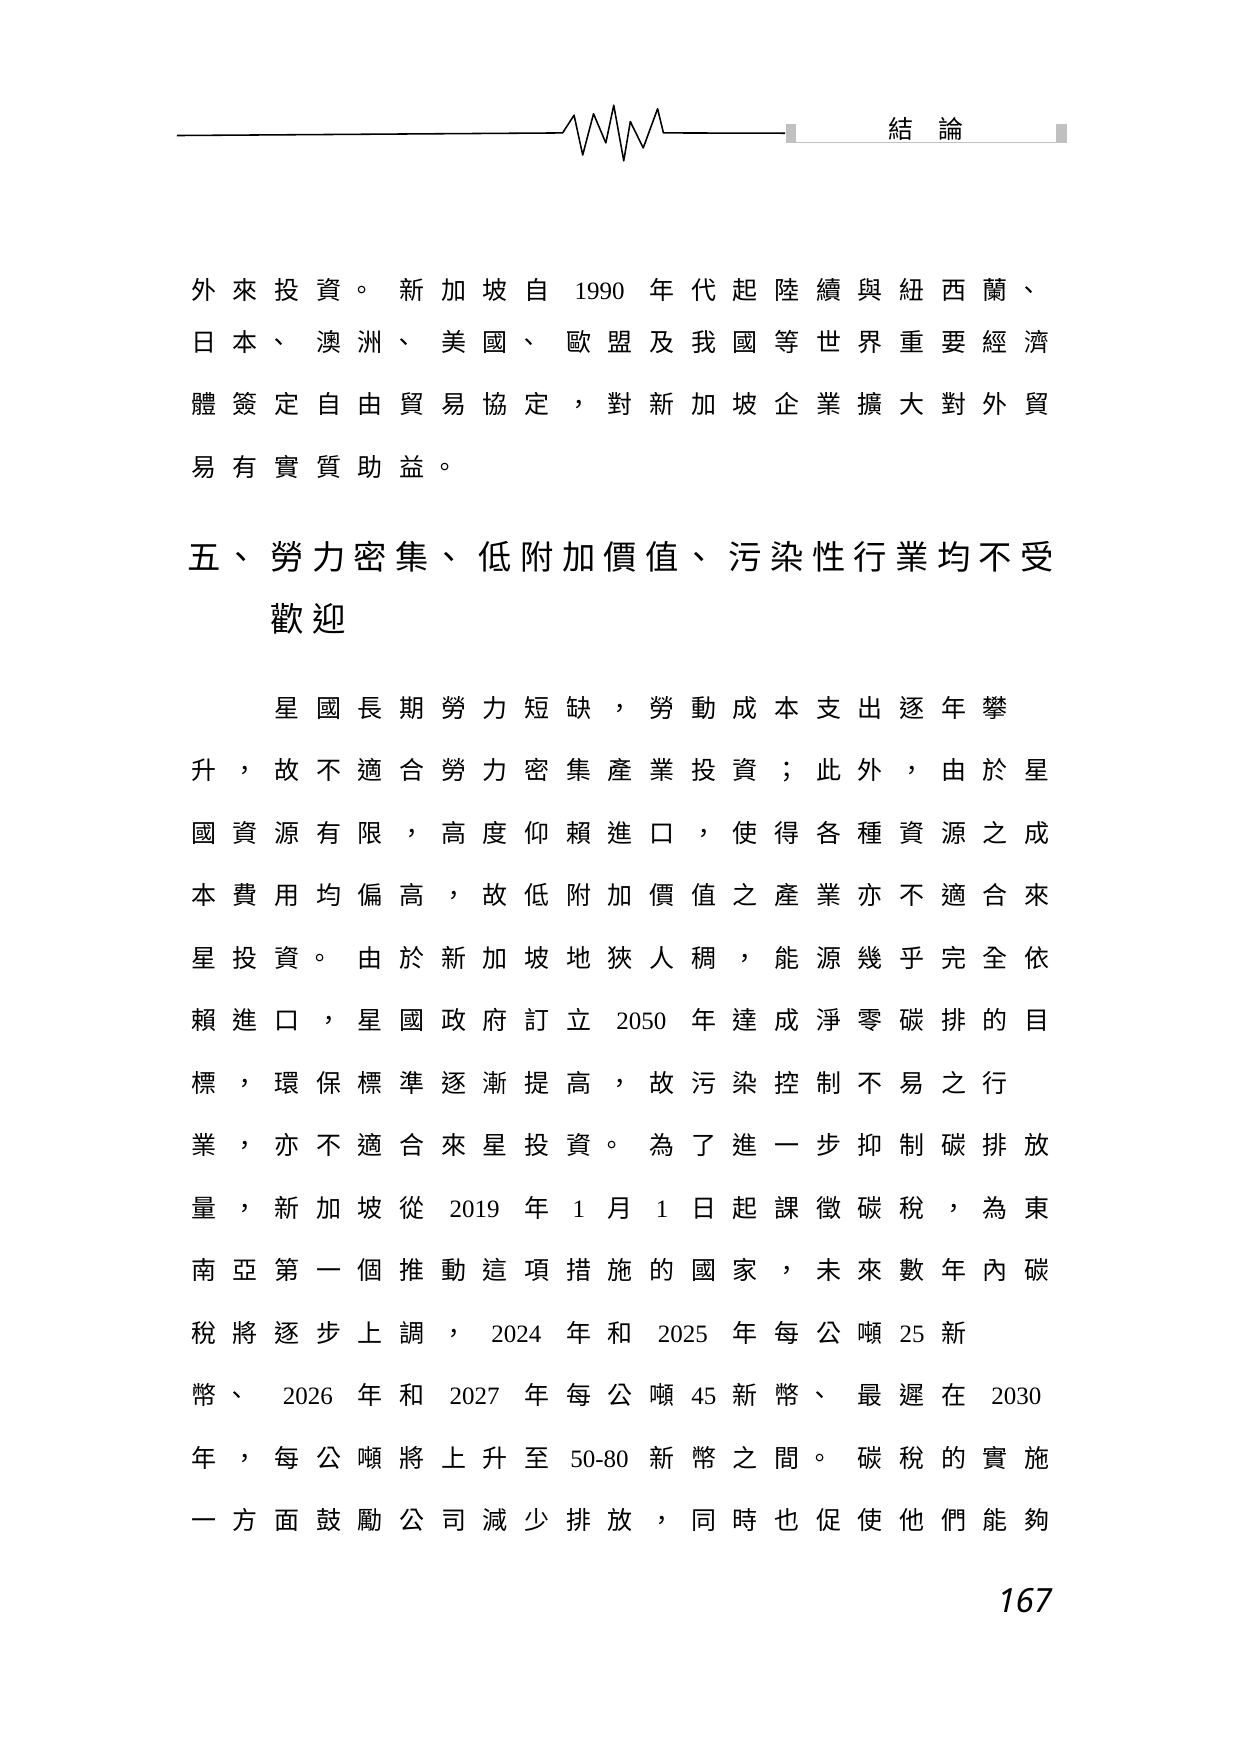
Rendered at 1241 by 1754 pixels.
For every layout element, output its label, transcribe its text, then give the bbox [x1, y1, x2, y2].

text 外來投資。新加坡自1990年代起陸續與紐西蘭、日本、澳洲、美國、歐盟及我國等世界重要經濟體簽定自由貿易協定，對新加坡企業擴大對外貿易有實質助益。 [183, 236, 1058, 486]
text 五、勞力密集、低附加價值、污染性行業均不受歡迎 [183, 513, 1058, 638]
text 星國長期勞力短缺，勞動成本支出逐年攀升，故不適合勞力密集產業投資；此外，由於星國資源有限，高度仰賴進口，使得各種資源之成本費用均偏高，故低附加價值之產業亦不適合來星投資。由於新加坡地狹人稠，能源幾乎完全依賴進口，星國政府訂立2050年達成淨零碳排的目標，環保標準逐漸提高，故污染控制不易之行業，亦不適合來星投資。為了進一步抑制碳排放量，新加坡從2019年1月1日起課徵碳稅，為東南亞第一個推動這項措施的國家，未來數年內碳稅將逐步上調，2024年和2025年每公噸25新幣、2026年和2027年每公噸45新幣、最遲在2030年，每公噸將上升至50-80新幣之間。碳稅的實施一方面鼓勵公司減少排放，同時也促使他們能夠 [183, 665, 1058, 1540]
